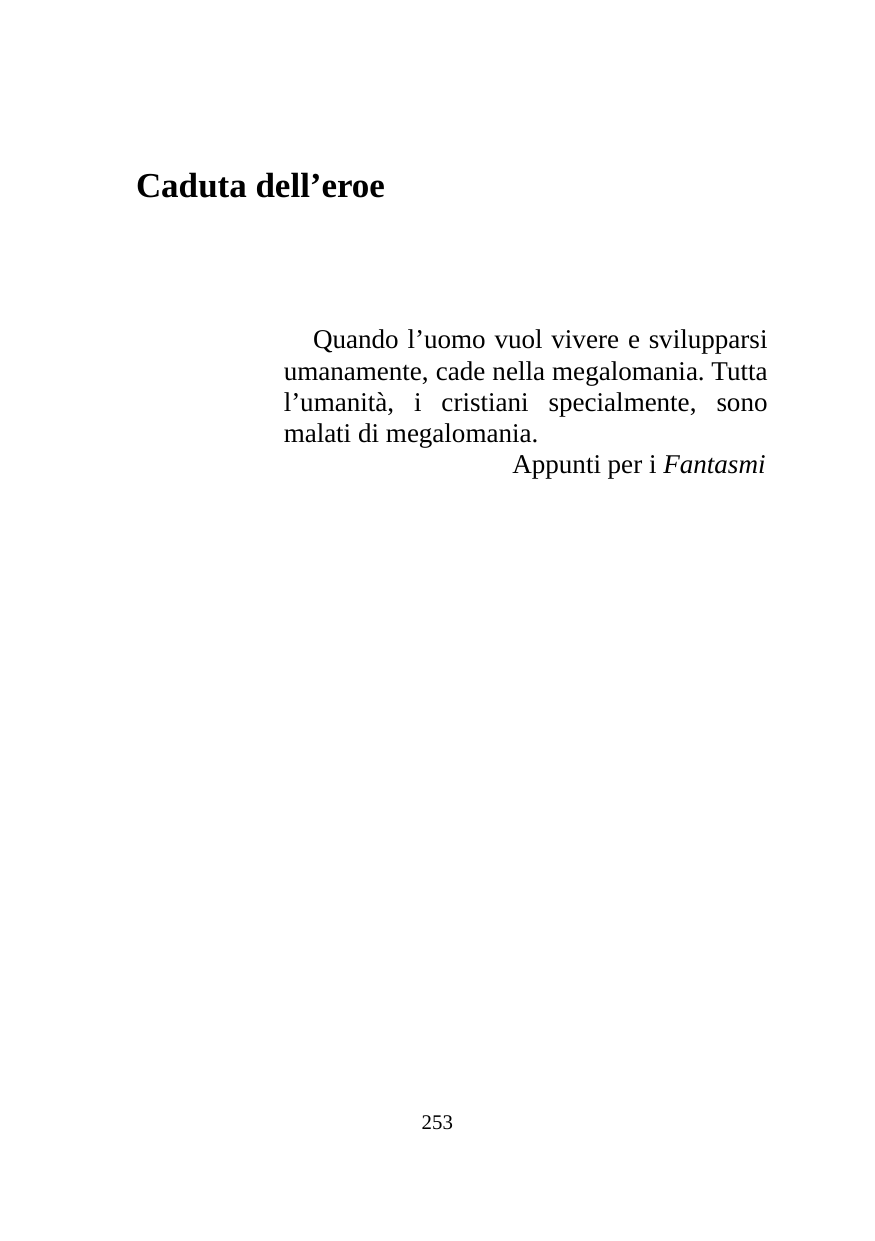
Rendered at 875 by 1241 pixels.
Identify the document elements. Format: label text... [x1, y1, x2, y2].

text Appunti per i Fantasmi [106, 448, 768, 479]
subtitle Caduta dell’eroe [106, 165, 768, 206]
text Quando l’uomo vuol vivere e svilupparsi umanamente, cade nella megalomania. Tutta l’umanità, i cristiani specialmente, sono malati di megalomania. [283, 324, 768, 448]
